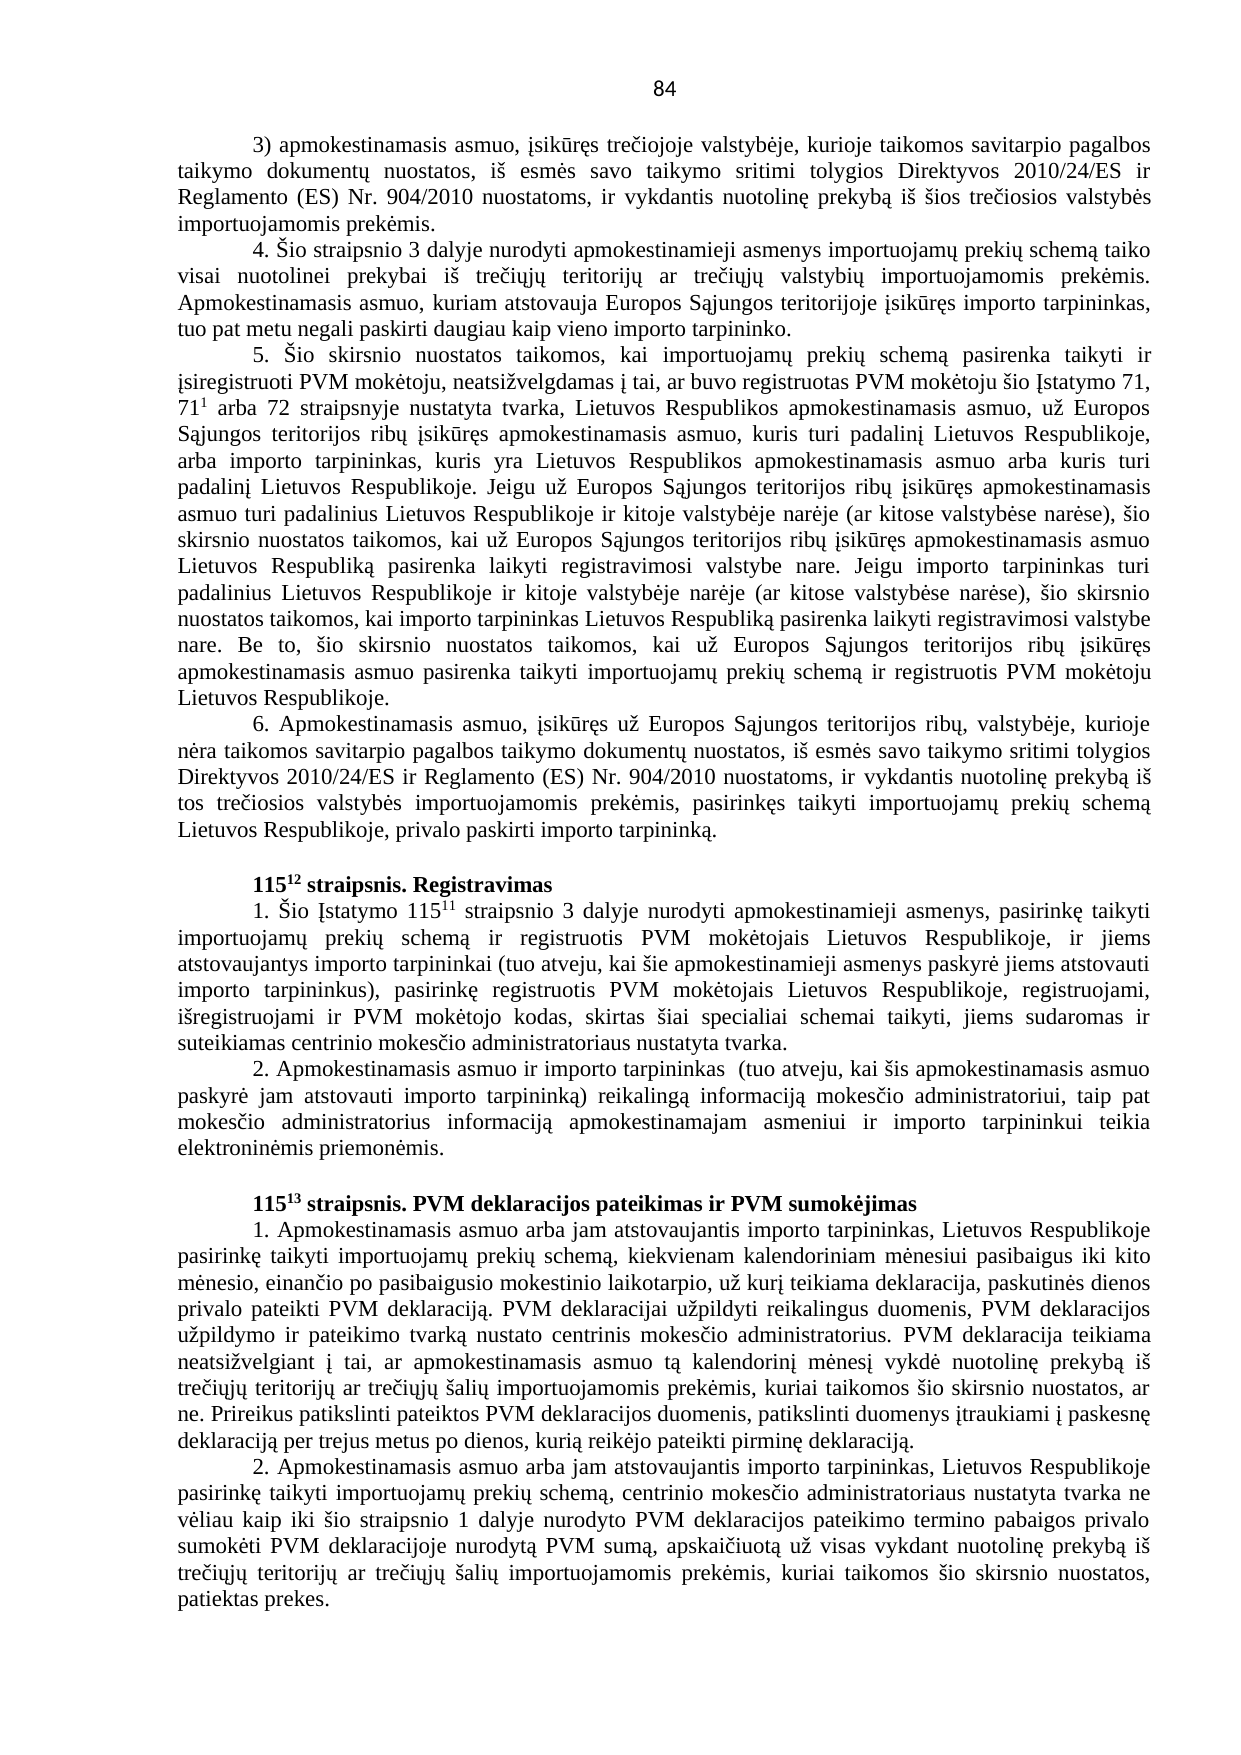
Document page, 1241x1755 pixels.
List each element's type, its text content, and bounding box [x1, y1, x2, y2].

text 1. Šio Įstatymo 11511 straipsnio 3 dalyje nurodyti apmokestinamieji asmenys, pasirinkę taikyti importuojamų prekių schemą ir registruotis PVM mokėtojais Lietuvos Respublikoje, ir jiems atstovaujantys importo tarpininkai (tuo atveju, kai šie apmokestinamieji asmenys paskyrė jiems atstovauti importo tarpininkus), pasirinkę registruotis PVM mokėtojais Lietuvos Respublikoje, registruojami, išregistruojami ir PVM mokėtojo kodas, skirtas šiai specialiai schemai taikyti, jiems sudaromas ir suteikiamas centrinio mokesčio administratoriaus nustatyta tvarka. [177, 897, 1152, 1055]
text 11512 straipsnis. Registravimas [177, 871, 1152, 897]
text 3) apmokestinamasis asmuo, įsikūręs trečiojoje valstybėje, kurioje taikomos savitarpio pagalbos taikymo dokumentų nuostatos, iš esmės savo taikymo sritimi tolygios Direktyvos 2010/24/ES ir Reglamento (ES) Nr. 904/2010 nuostatoms, ir vykdantis nuotolinę prekybą iš šios trečiosios valstybės importuojamomis prekėmis. [177, 131, 1152, 236]
text 2. Apmokestinamasis asmuo ir importo tarpininkas (tuo atveju, kai šis apmokestinamasis asmuo paskyrė jam atstovauti importo tarpininką) reikalingą informaciją mokesčio administratoriui, taip pat mokesčio administratorius informaciją apmokestinamajam asmeniui ir importo tarpininkui teikia elektroninėmis priemonėmis. [177, 1055, 1152, 1161]
text 4. Šio straipsnio 3 dalyje nurodyti apmokestinamieji asmenys importuojamų prekių schemą taiko visai nuotolinei prekybai iš trečiųjų teritorijų ar trečiųjų valstybių importuojamomis prekėmis. Apmokestinamasis asmuo, kuriam atstovauja Europos Sąjungos teritorijoje įsikūręs importo tarpininkas, tuo pat metu negali paskirti daugiau kaip vieno importo tarpininko. [177, 236, 1152, 341]
text 2. Apmokestinamasis asmuo arba jam atstovaujantis importo tarpininkas, Lietuvos Respublikoje pasirinkę taikyti importuojamų prekių schemą, centrinio mokesčio administratoriaus nustatyta tvarka ne vėliau kaip iki šio straipsnio 1 dalyje nurodyto PVM deklaracijos pateikimo termino pabaigos privalo sumokėti PVM deklaracijoje nurodytą PVM sumą, apskaičiuotą už visas vykdant nuotolinę prekybą iš trečiųjų teritorijų ar trečiųjų šalių importuojamomis prekėmis, kuriai taikomos šio skirsnio nuostatos, patiektas prekes. [177, 1453, 1152, 1611]
text 11513 straipsnis. PVM deklaracijos pateikimas ir PVM sumokėjimas [177, 1189, 1152, 1216]
text 6. Apmokestinamasis asmuo, įsikūręs už Europos Sąjungos teritorijos ribų, valstybėje, kurioje nėra taikomos savitarpio pagalbos taikymo dokumentų nuostatos, iš esmės savo taikymo sritimi tolygios Direktyvos 2010/24/ES ir Reglamento (ES) Nr. 904/2010 nuostatoms, ir vykdantis nuotolinę prekybą iš tos trečiosios valstybės importuojamomis prekėmis, pasirinkęs taikyti importuojamų prekių schemą Lietuvos Respublikoje, privalo paskirti importo tarpininką. [177, 710, 1152, 842]
text 1. Apmokestinamasis asmuo arba jam atstovaujantis importo tarpininkas, Lietuvos Respublikoje pasirinkę taikyti importuojamų prekių schemą, kiekvienam kalendoriniam mėnesiui pasibaigus iki kito mėnesio, einančio po pasibaigusio mokestinio laikotarpio, už kurį teikiama deklaracija, paskutinės dienos privalo pateikti PVM deklaraciją. PVM deklaracijai užpildyti reikalingus duomenis, PVM deklaracijos užpildymo ir pateikimo tvarką nustato centrinis mokesčio administratorius. PVM deklaracija teikiama neatsižvelgiant į tai, ar apmokestinamasis asmuo tą kalendorinį mėnesį vykdė nuotolinę prekybą iš trečiųjų teritorijų ar trečiųjų šalių importuojamomis prekėmis, kuriai taikomos šio skirsnio nuostatos, ar ne. Prireikus patikslinti pateiktos PVM deklaracijos duomenis, patikslinti duomenys įtraukiami į paskesnę deklaraciją per trejus metus po dienos, kurią reikėjo pateikti pirminę deklaraciją. [177, 1216, 1152, 1453]
text 5. Šio skirsnio nuostatos taikomos, kai importuojamų prekių schemą pasirenka taikyti ir įsiregistruoti PVM mokėtoju, neatsižvelgdamas į tai, ar buvo registruotas PVM mokėtoju šio Įstatymo 71, 711 arba 72 straipsnyje nustatyta tvarka, Lietuvos Respublikos apmokestinamasis asmuo, už Europos Sąjungos teritorijos ribų įsikūręs apmokestinamasis asmuo, kuris turi padalinį Lietuvos Respublikoje, arba importo tarpininkas, kuris yra Lietuvos Respublikos apmokestinamasis asmuo arba kuris turi padalinį Lietuvos Respublikoje. Jeigu už Europos Sąjungos teritorijos ribų įsikūręs apmokestinamasis asmuo turi padalinius Lietuvos Respublikoje ir kitoje valstybėje narėje (ar kitose valstybėse narėse), šio skirsnio nuostatos taikomos, kai už Europos Sąjungos teritorijos ribų įsikūręs apmokestinamasis asmuo Lietuvos Respubliką pasirenka laikyti registravimosi valstybe nare. Jeigu importo tarpininkas turi padalinius Lietuvos Respublikoje ir kitoje valstybėje narėje (ar kitose valstybėse narėse), šio skirsnio nuostatos taikomos, kai importo tarpininkas Lietuvos Respubliką pasirenka laikyti registravimosi valstybe nare. Be to, šio skirsnio nuostatos taikomos, kai už Europos Sąjungos teritorijos ribų įsikūręs apmokestinamasis asmuo pasirenka taikyti importuojamų prekių schemą ir registruotis PVM mokėtoju Lietuvos Respublikoje. [177, 341, 1152, 710]
